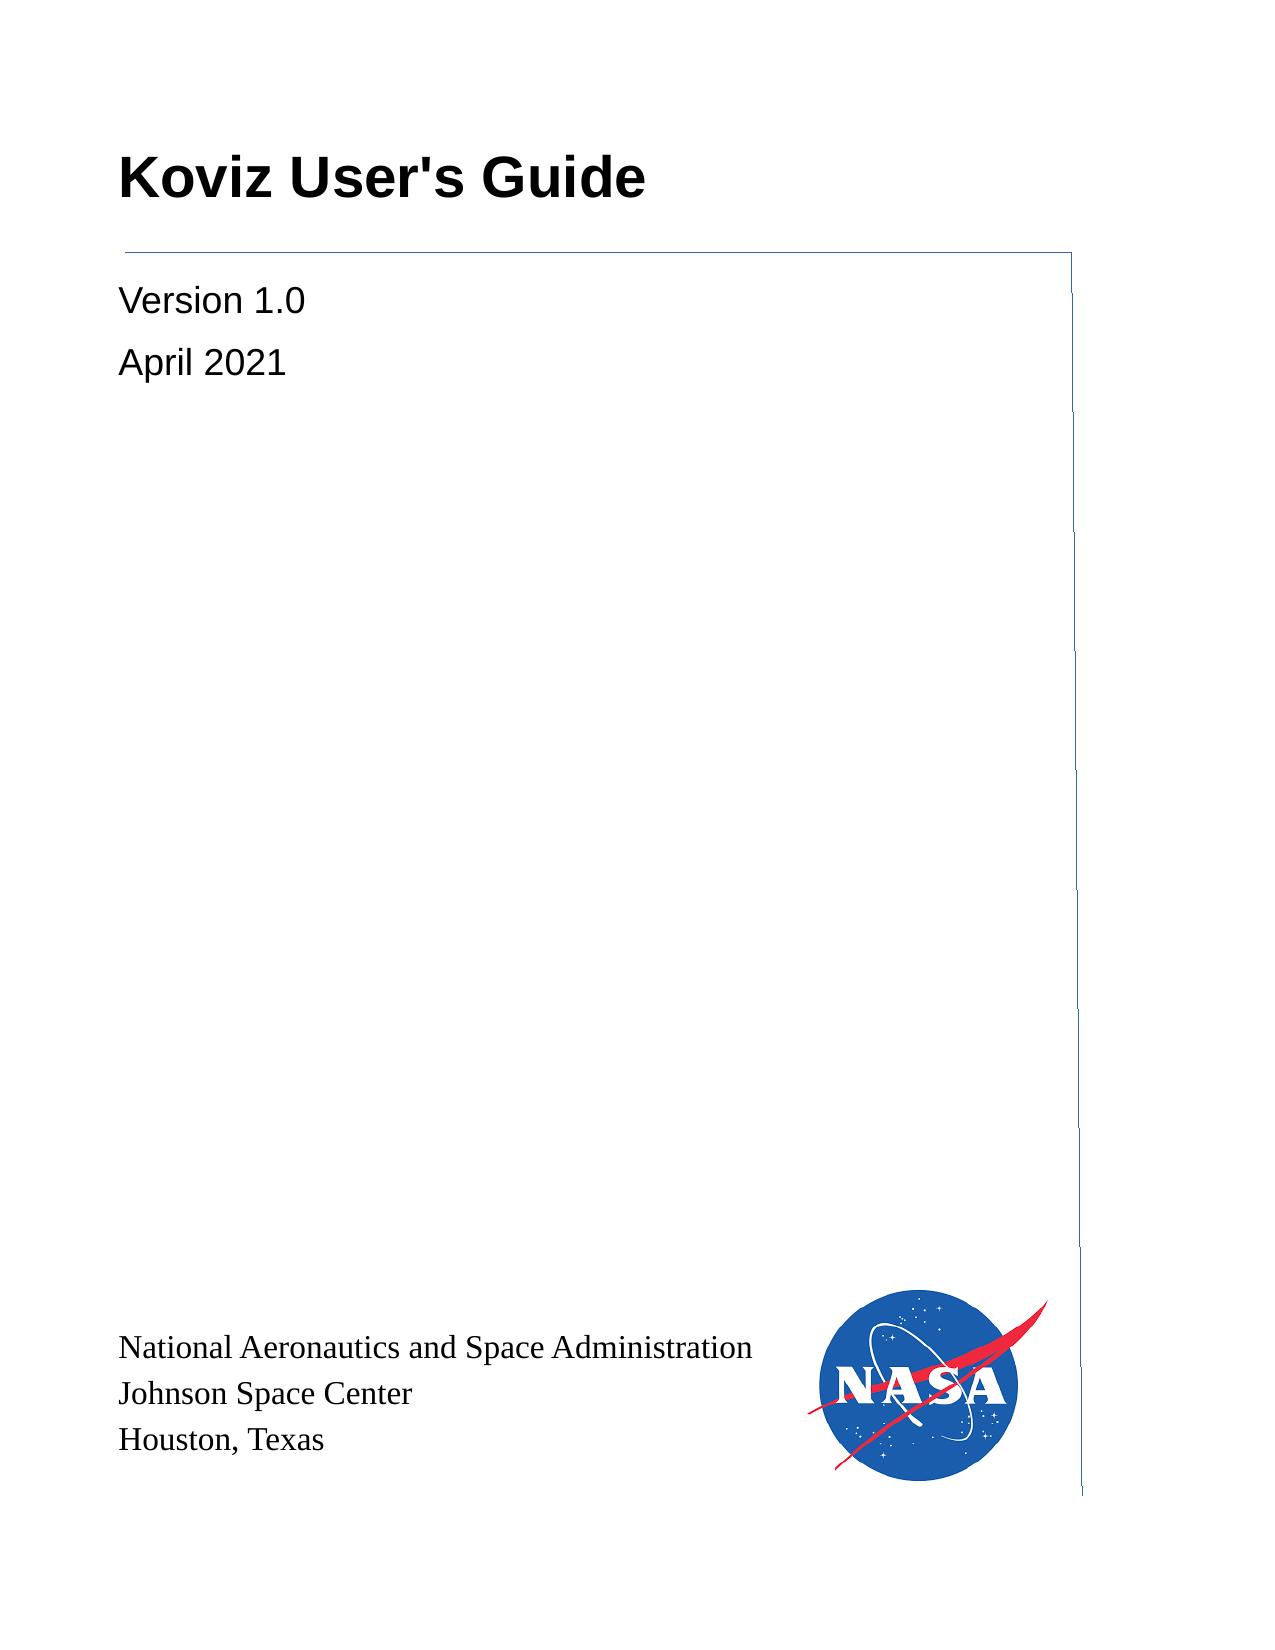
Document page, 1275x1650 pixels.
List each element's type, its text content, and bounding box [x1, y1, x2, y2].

subtitle Version 1.0 [118, 278, 1157, 321]
subtitle [1073, 340, 1157, 383]
title Koviz User's Guide [118, 143, 1157, 210]
text National Aeronautics and Space Administration Johnson Space Center Houston, Texas [118, 1328, 805, 1458]
picture [805, 1288, 1049, 1482]
text [1049, 1328, 1157, 1458]
subtitle April 2021 [118, 340, 1072, 383]
